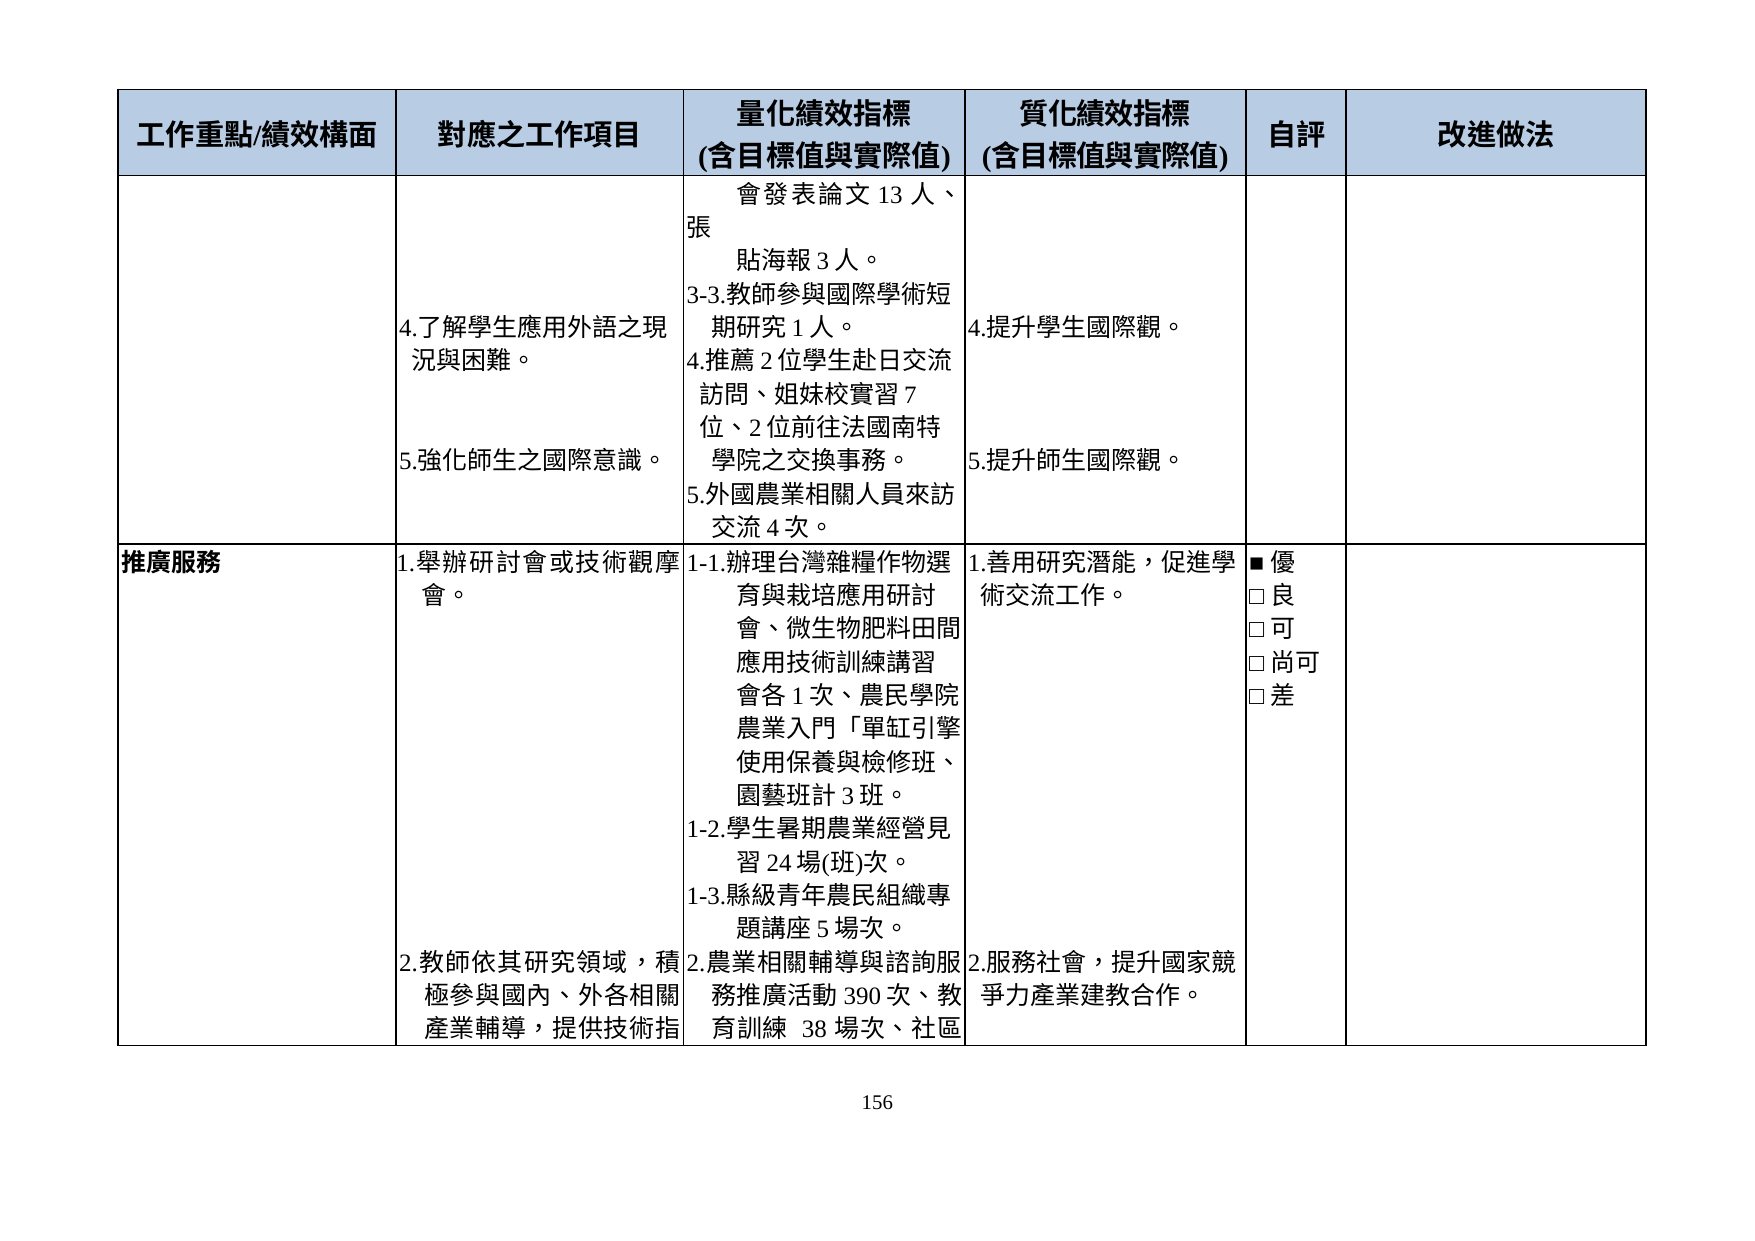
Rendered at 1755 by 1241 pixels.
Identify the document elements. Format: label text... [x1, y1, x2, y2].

table_cell 推廣服務 [119, 545, 395, 1044]
table_header 工作重點/績效構面 [119, 90, 395, 175]
table_cell 1.善用研究潛能，促進學 術交流工作。 2.服務社會，提升國家競 爭力產業建教合作。 [966, 545, 1245, 1044]
table_cell 4.了解學生應用外語之現 況與困難。 5.強化師生之國際意識。 [397, 176, 683, 543]
table_header 改進做法 [1347, 90, 1645, 175]
table_cell ■ 優 □ 良 □ 可 □ 尚可 □ 差 [1247, 545, 1345, 1044]
table_header 自評 [1247, 90, 1345, 175]
table_cell 4.提升學生國際觀。 5.提升師生國際觀。 [966, 176, 1245, 543]
table_cell [1247, 176, 1345, 543]
table_cell [1347, 545, 1645, 1044]
table_cell 會發表論文13人、張 貼海報3人。 3-3.教師參與國際學術短 期研究1人。 4.推薦2位學生赴日交流 訪問、姐妹校實習7 位、2位前往法國南特 學院之交換事務。 5.外國農業相關人員來訪 交流4次。 [684, 176, 964, 543]
table_cell 1-1.辦理台灣雜糧作物選 育與栽培應用研討 會、微生物肥料田間 應用技術訓練講習 會各1次、農民學院 農業入門「單缸引擎 使用保養與檢修班、 園藝班計3班。 1-2.學生暑期農業經營見 習24場(班)次。 1-3.縣級青年農民組織專 題講座5場次。 2.農業相關輔導與諮詢服務推廣活動390次、教育訓練 38 場次、社區 [684, 545, 964, 1044]
table_cell 1.舉辦研討會或技術觀摩會。 2.教師依其研究領域，積極參與國內、外各相關產業輔導，提供技術指 [397, 545, 683, 1044]
table_cell [119, 176, 395, 543]
table_header 質化績效指標 (含目標值與實際值) [966, 90, 1245, 175]
table_header 對應之工作項目 [397, 90, 683, 175]
table_header 量化績效指標 (含目標值與實際值) [684, 90, 964, 175]
table_cell [1347, 176, 1645, 543]
